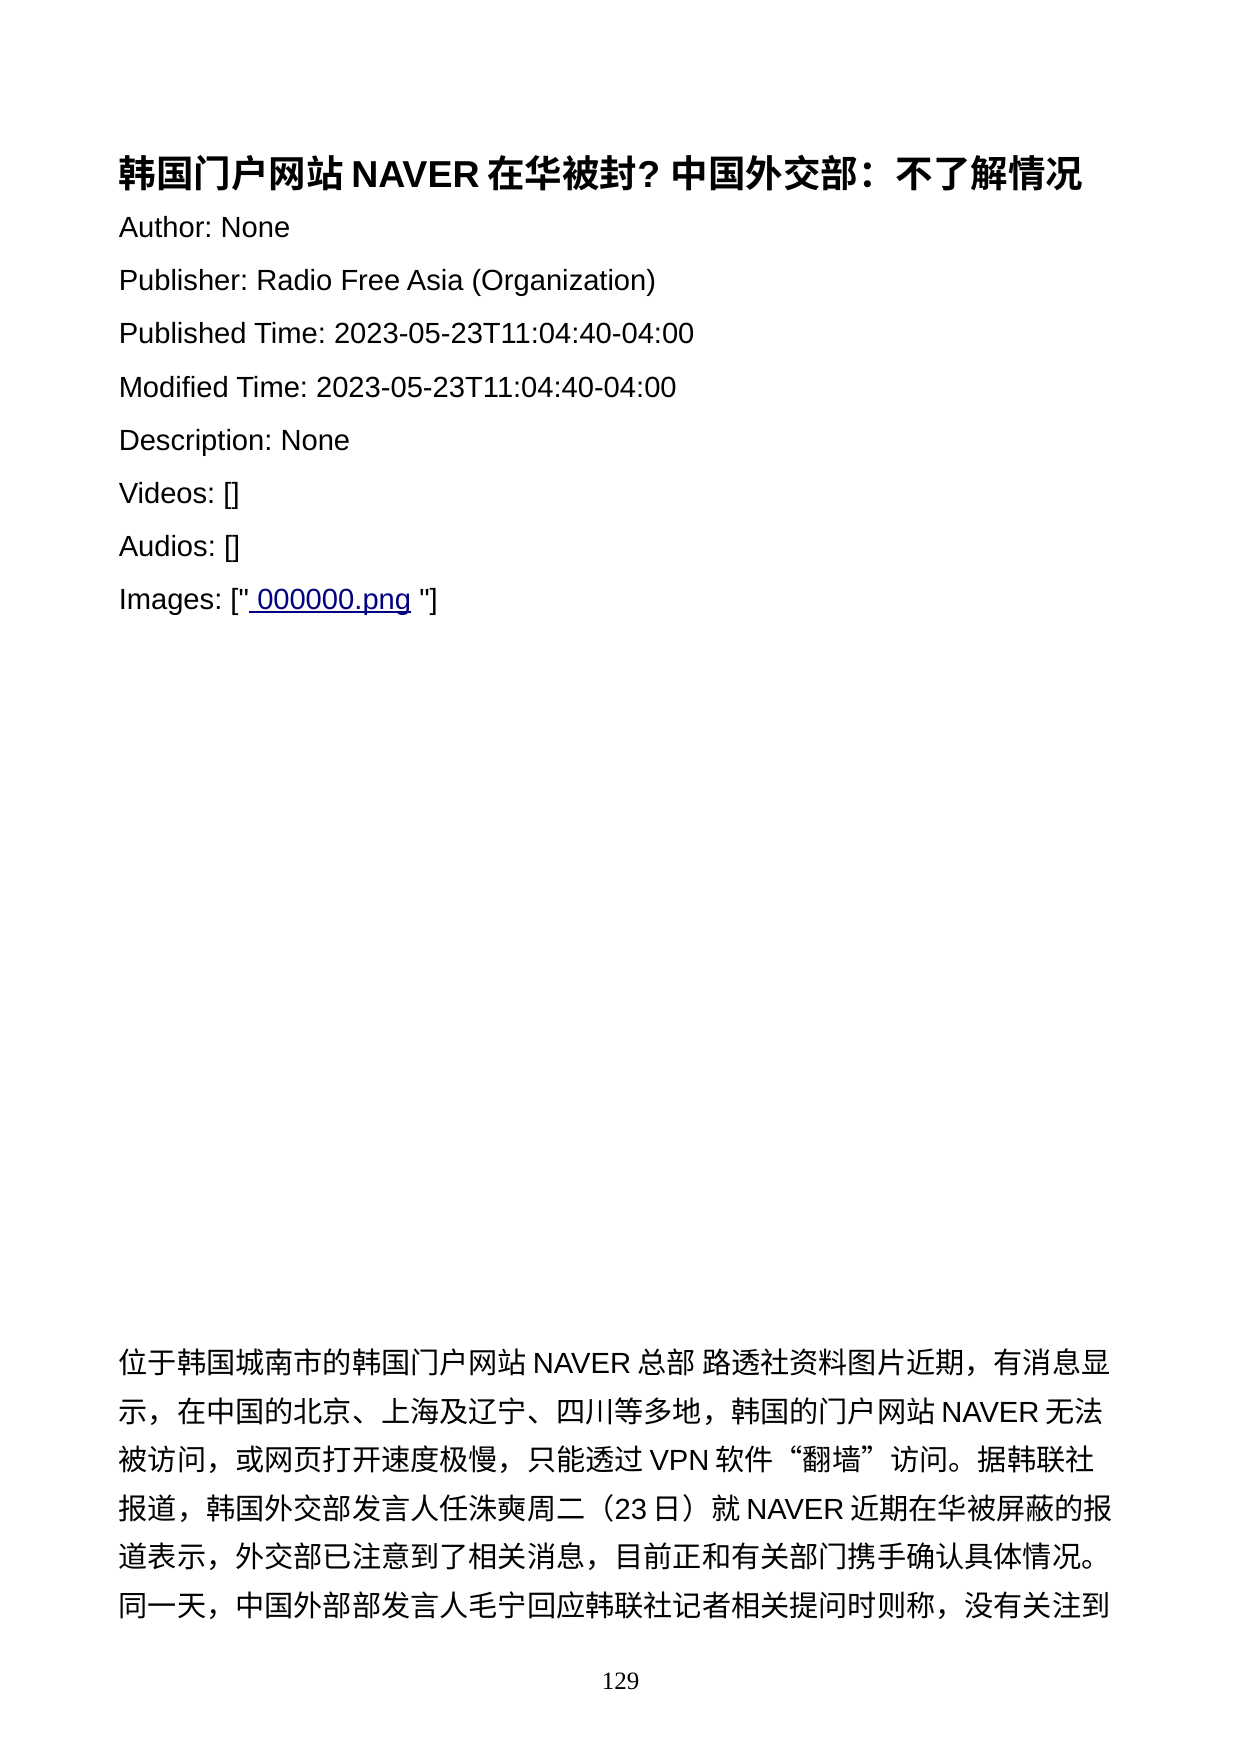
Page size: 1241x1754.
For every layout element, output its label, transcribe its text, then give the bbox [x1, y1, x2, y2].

text Publisher: Radio Free Asia (Organization) [118, 263, 1122, 297]
text 位于韩国城南市的韩国门户网站NAVER总部 路透社资料图片近期，有消息显示，在中国的北京、上海及辽宁、四川等多地，韩国的门户网站NAVER无法被访问，或网页打开速度极慢，只能透过VPN软件“翻墙”访问。据韩联社报道，韩国外交部发言人任洙奭周二（23日）就NAVER近期在华被屏蔽的报道表示，外交部已注意到了相关消息，目前正和有关部门携手确认具体情况。同一天，中国外部部发言人毛宁回应韩联社记者相关提问时则称，没有关注到 [118, 635, 1122, 1624]
text Videos: [] [118, 476, 1122, 509]
subtitle 韩国门户网站NAVER在华被封? 中国外交部：不了解情况 [118, 143, 1122, 198]
text Images: [" 000000.png "] [118, 582, 1122, 616]
text Modified Time: 2023-05-23T11:04:40-04:00 [118, 370, 1122, 403]
text Author: None [118, 210, 1122, 244]
text Audios: [] [118, 529, 1122, 563]
text Description: None [118, 423, 1122, 456]
text Published Time: 2023-05-23T11:04:40-04:00 [118, 317, 1122, 350]
